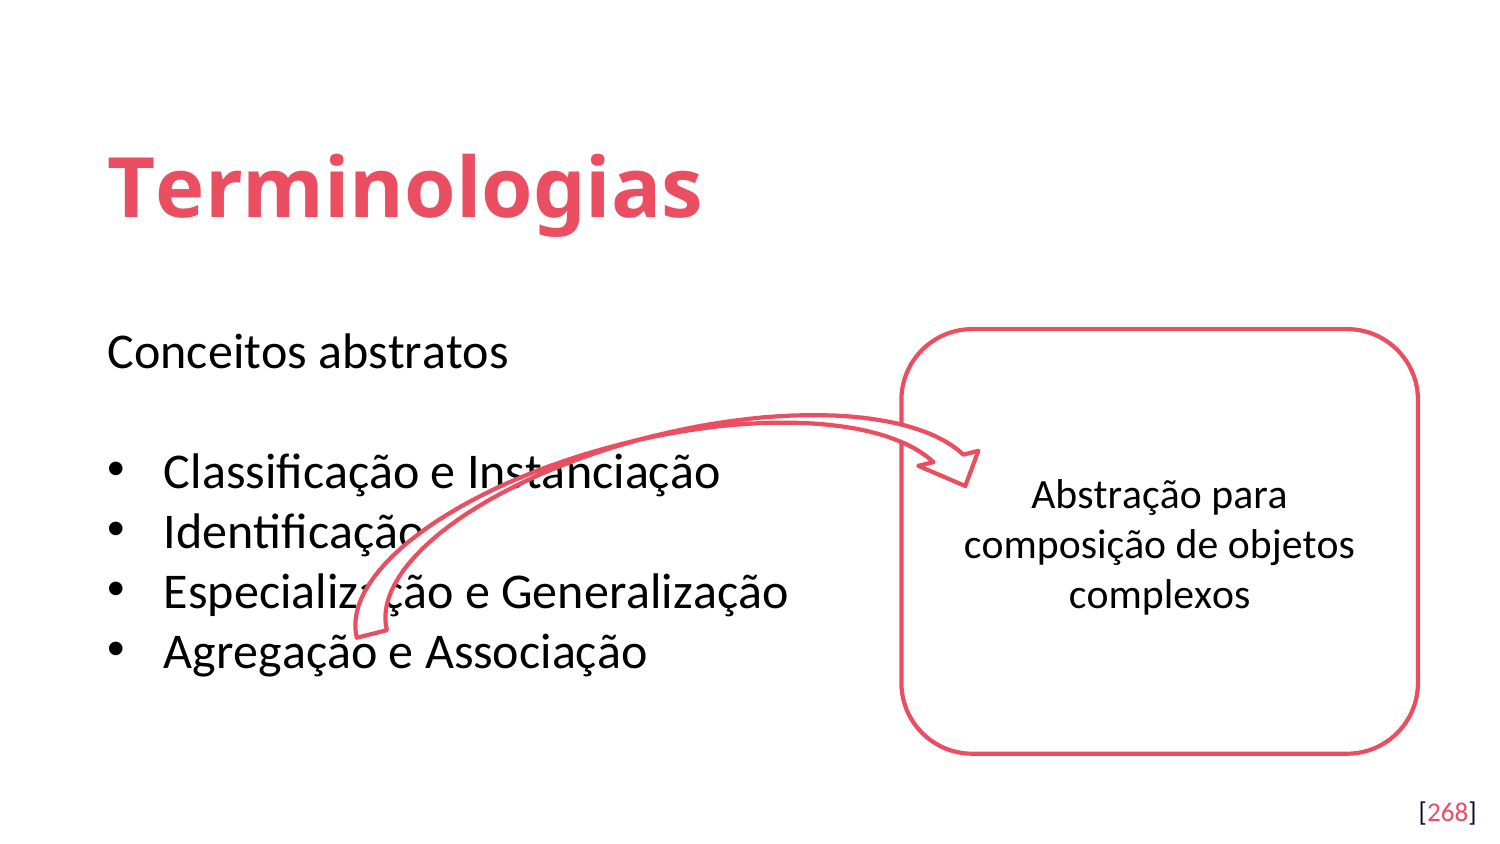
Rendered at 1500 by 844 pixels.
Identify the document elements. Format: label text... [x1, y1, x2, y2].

text_box Terminologias [92, 104, 722, 242]
text_box Conceitos abstratos Classificação e Instanciação Identificação Especialização e Generalização Agregação e Associação [92, 242, 862, 755]
text_box [355, 415, 979, 638]
text_box Abstração para composição de objetos complexos [901, 329, 1418, 754]
slide_number [268] [1403, 779, 1494, 844]
